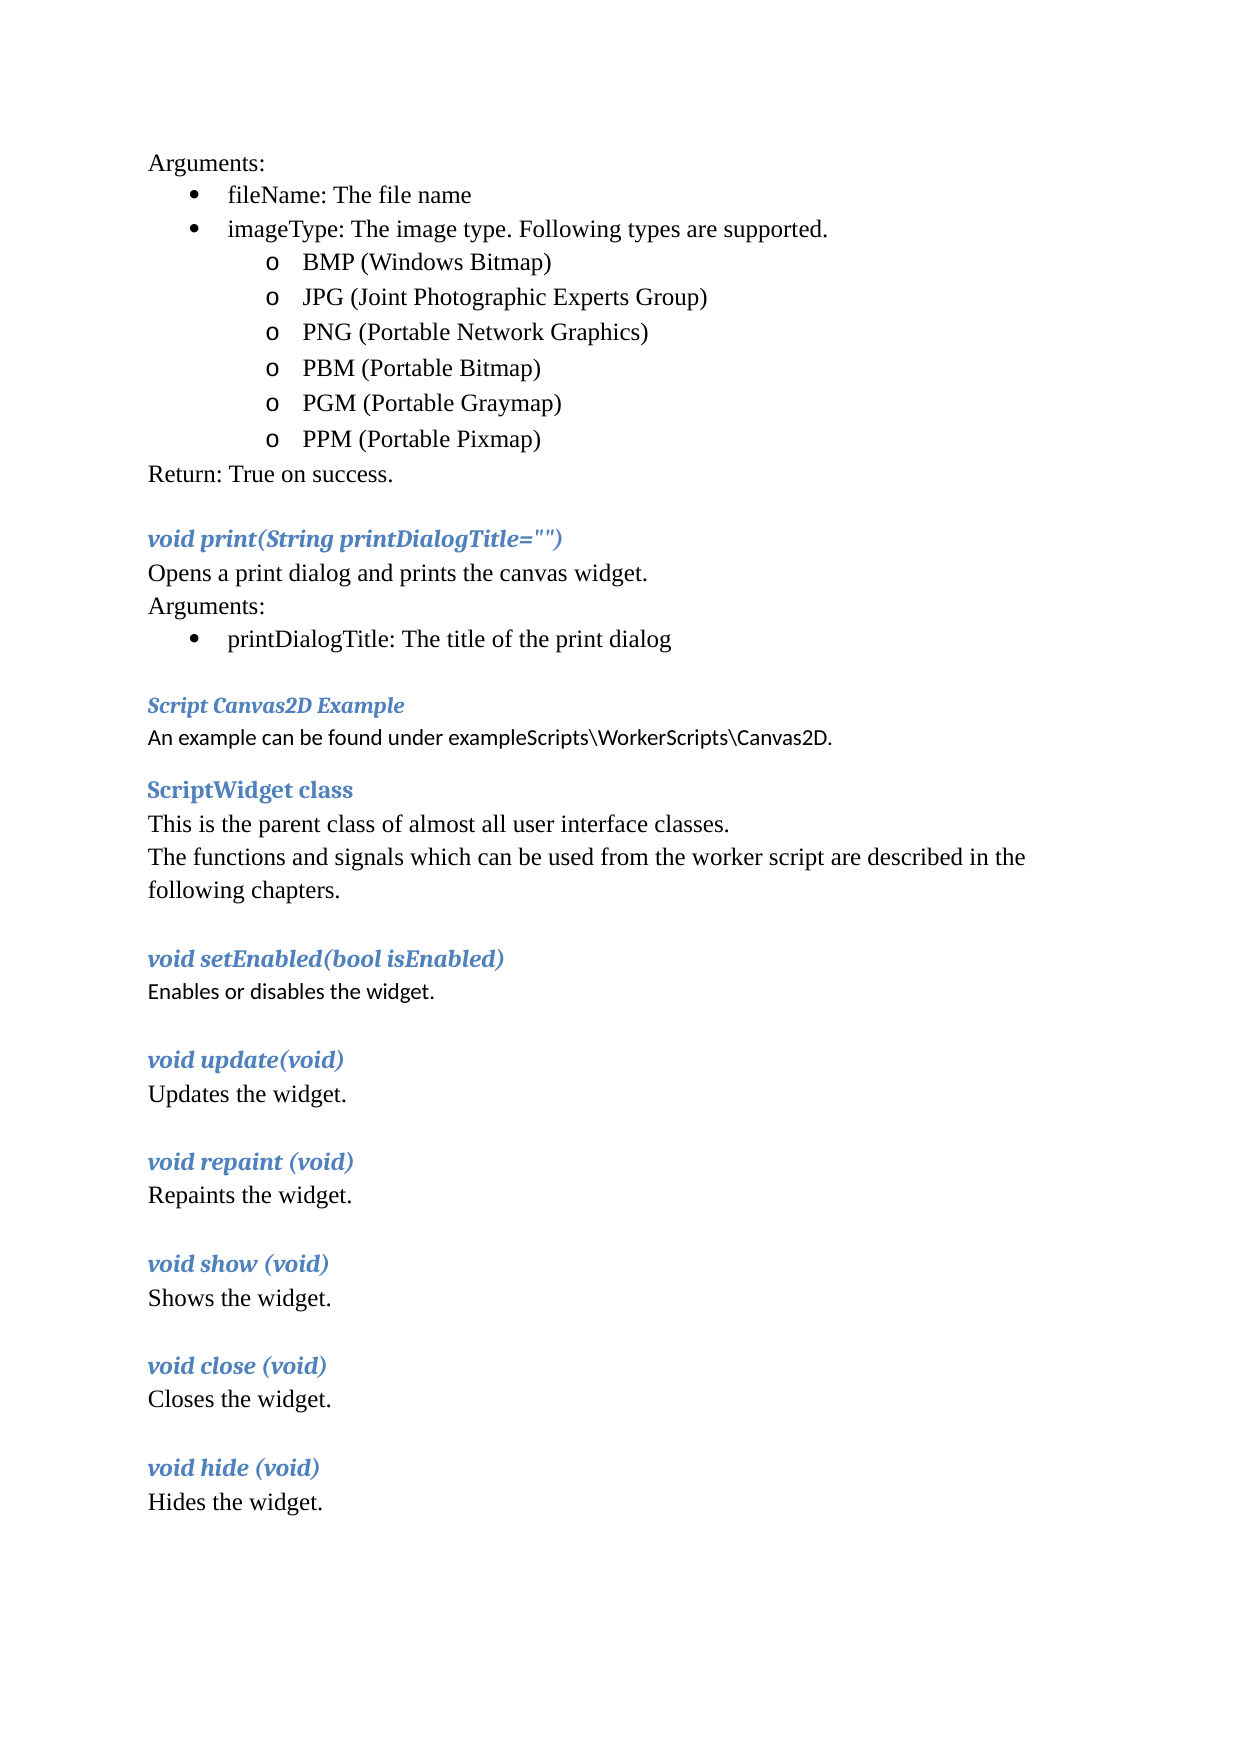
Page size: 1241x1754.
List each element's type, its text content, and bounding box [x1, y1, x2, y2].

text Shows the widget. [148, 1283, 1093, 1311]
subtitle void print(String printDialogTitle="") [148, 525, 1093, 554]
list PGM (Portable Graymap) [265, 388, 1093, 419]
text Return: True on success. [148, 459, 1093, 488]
list imageType: The image type. Following types are supported. [190, 214, 1093, 242]
text Updates the widget. [148, 1079, 1093, 1107]
list BMP (Windows Bitmap) [265, 247, 1093, 277]
text The functions and signals which can be used from the worker script are described in the following chapters. [148, 842, 1093, 904]
subtitle void close (void) [148, 1352, 1093, 1380]
subtitle void show (void) [148, 1249, 1093, 1278]
subtitle Script Canvas2D Example [148, 693, 1093, 719]
text Repaints the widget. [148, 1181, 1093, 1209]
list PBM (Portable Bitmap) [265, 353, 1093, 384]
subtitle ScriptWidget class [148, 776, 1093, 805]
subtitle void update(void) [148, 1046, 1093, 1074]
text An example can be found under exampleScripts\WorkerScripts\Canvas2D. [148, 723, 1093, 751]
text Opens a print dialog and prints the canvas widget. [148, 558, 1093, 587]
list PPM (Portable Pixmap) [265, 424, 1093, 454]
subtitle void hide (void) [148, 1453, 1093, 1482]
list JPG (Joint Photographic Experts Group) [265, 282, 1093, 313]
text Hides the widget. [148, 1487, 1093, 1515]
list PNG (Portable Network Graphics) [265, 317, 1093, 348]
text Enables or disables the widget. [148, 977, 1093, 1006]
subtitle void setEnabled(bool isEnabled) [148, 944, 1093, 973]
subtitle void repaint (void) [148, 1148, 1093, 1176]
text Closes the widget. [148, 1384, 1093, 1413]
list fileName: The file name [190, 181, 1093, 209]
text This is the parent class of almost all user interface classes. [148, 809, 1093, 838]
list printDialogTitle: The title of the print dialog [190, 624, 1093, 653]
text Arguments: [148, 148, 1093, 176]
text Arguments: [148, 591, 1093, 620]
